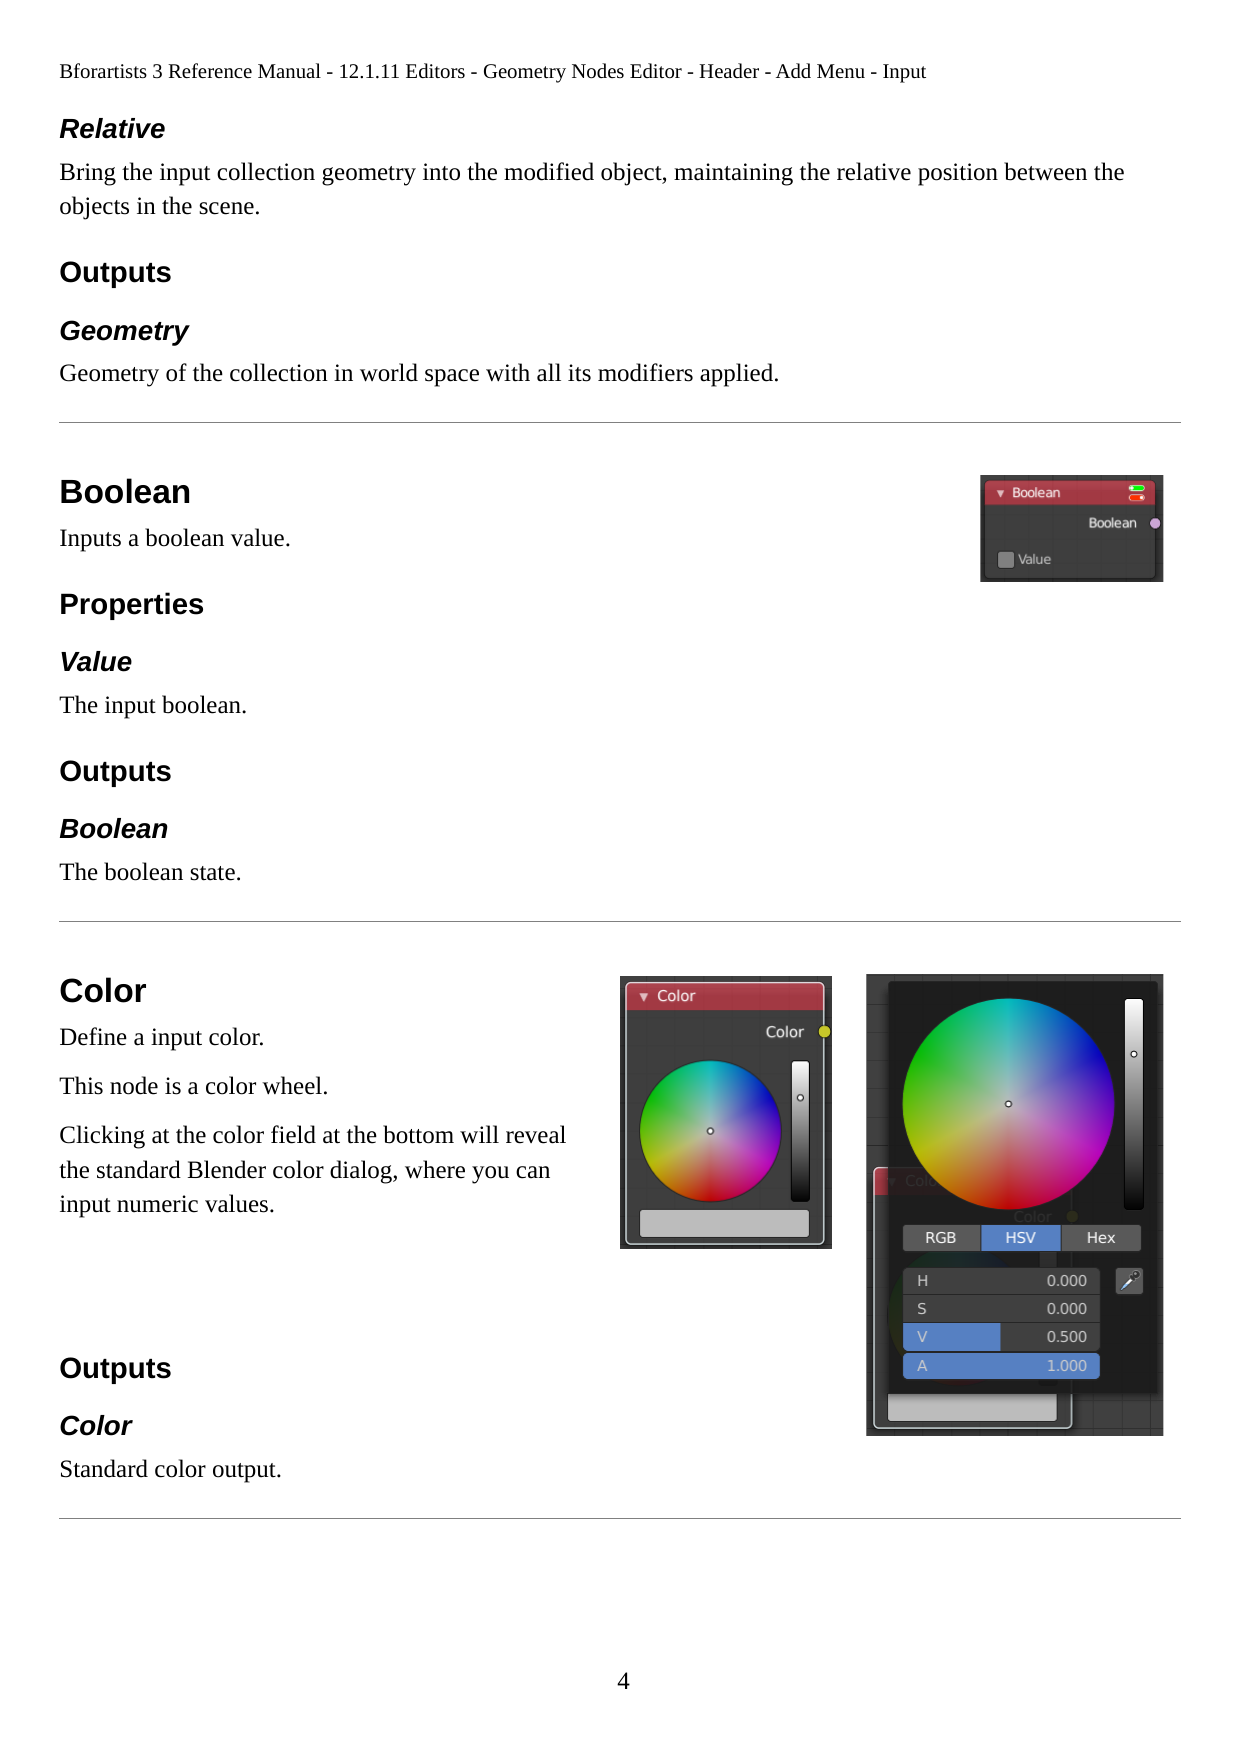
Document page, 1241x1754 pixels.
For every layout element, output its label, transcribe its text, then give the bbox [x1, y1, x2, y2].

subtitle Properties [59, 587, 1181, 621]
text Standard color output. [59, 1454, 1181, 1483]
text The boolean state. [59, 857, 1181, 886]
text This node is a color wheel. [59, 1071, 620, 1100]
picture [980, 475, 1164, 582]
subtitle Outputs [59, 754, 1181, 788]
subtitle Color [59, 1410, 1181, 1442]
text The input boolean. [59, 690, 1181, 719]
subtitle Boolean [59, 472, 1181, 511]
subtitle Value [59, 646, 1181, 678]
text Geometry of the collection in world space with all its modifiers applied. [59, 358, 1181, 387]
text Define a input color. [59, 1022, 620, 1051]
text [1164, 523, 1181, 552]
picture [866, 974, 1164, 1436]
text Bring the input collection geometry into the modified object, maintaining the relative position between the objects in the scene. [59, 157, 1181, 220]
subtitle [1164, 1351, 1181, 1385]
subtitle Relative [59, 113, 1181, 144]
picture [620, 976, 832, 1249]
subtitle Color [59, 971, 1181, 1010]
subtitle Geometry [59, 314, 1181, 346]
text [832, 1071, 866, 1100]
text Clicking at the color field at the bottom will reveal the standard Blender color dialog, where you can input numeric values. [59, 1120, 620, 1218]
text [1164, 1022, 1181, 1051]
subtitle Boolean [59, 813, 1181, 844]
subtitle Outputs [59, 1351, 866, 1385]
text [832, 1120, 866, 1218]
subtitle Outputs [59, 255, 1181, 289]
text [832, 1022, 866, 1051]
text Inputs a boolean value. [59, 523, 980, 552]
